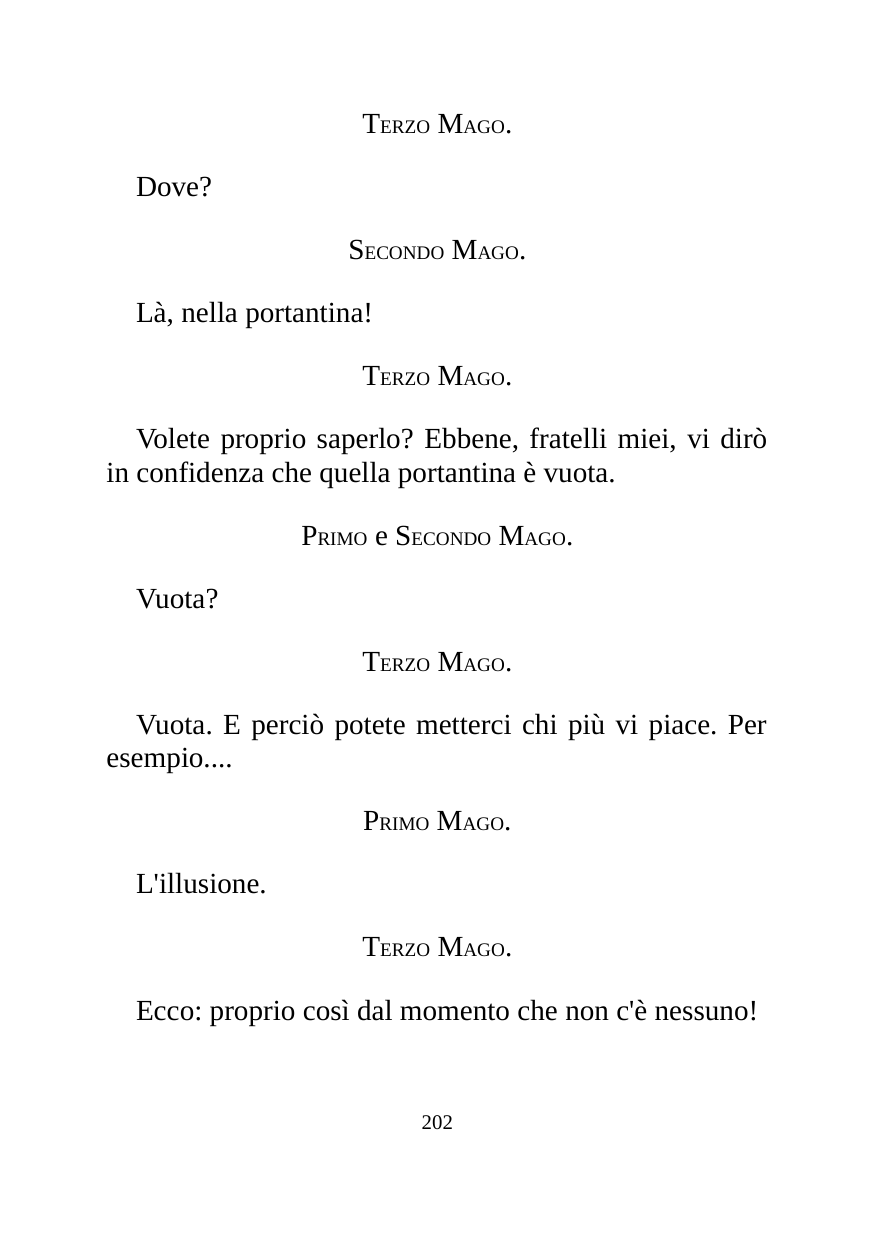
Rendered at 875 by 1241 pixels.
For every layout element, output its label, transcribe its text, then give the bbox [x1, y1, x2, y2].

text Terzo Mago. [106, 929, 768, 963]
text Vuota? [106, 581, 768, 614]
text Vuota. E perciò potete metterci chi più vi piace. Per esempio.... [106, 707, 768, 774]
text Terzo Mago. [106, 644, 768, 677]
text Là, nella portantina! [106, 295, 768, 329]
text Primo Mago. [106, 803, 768, 837]
text Secondo Mago. [106, 232, 768, 266]
text Ecco: proprio così dal momento che non c'è nessuno! [106, 993, 768, 1026]
text Terzo Mago. [106, 106, 768, 140]
text Terzo Mago. [106, 358, 768, 392]
text Primo e Secondo Mago. [106, 518, 768, 551]
text Volete proprio saperlo? Ebbene, fratelli miei, vi dirò in confidenza che quella portantina è vuota. [106, 421, 768, 488]
text Dove? [106, 169, 768, 203]
text L'illusione. [106, 867, 768, 900]
